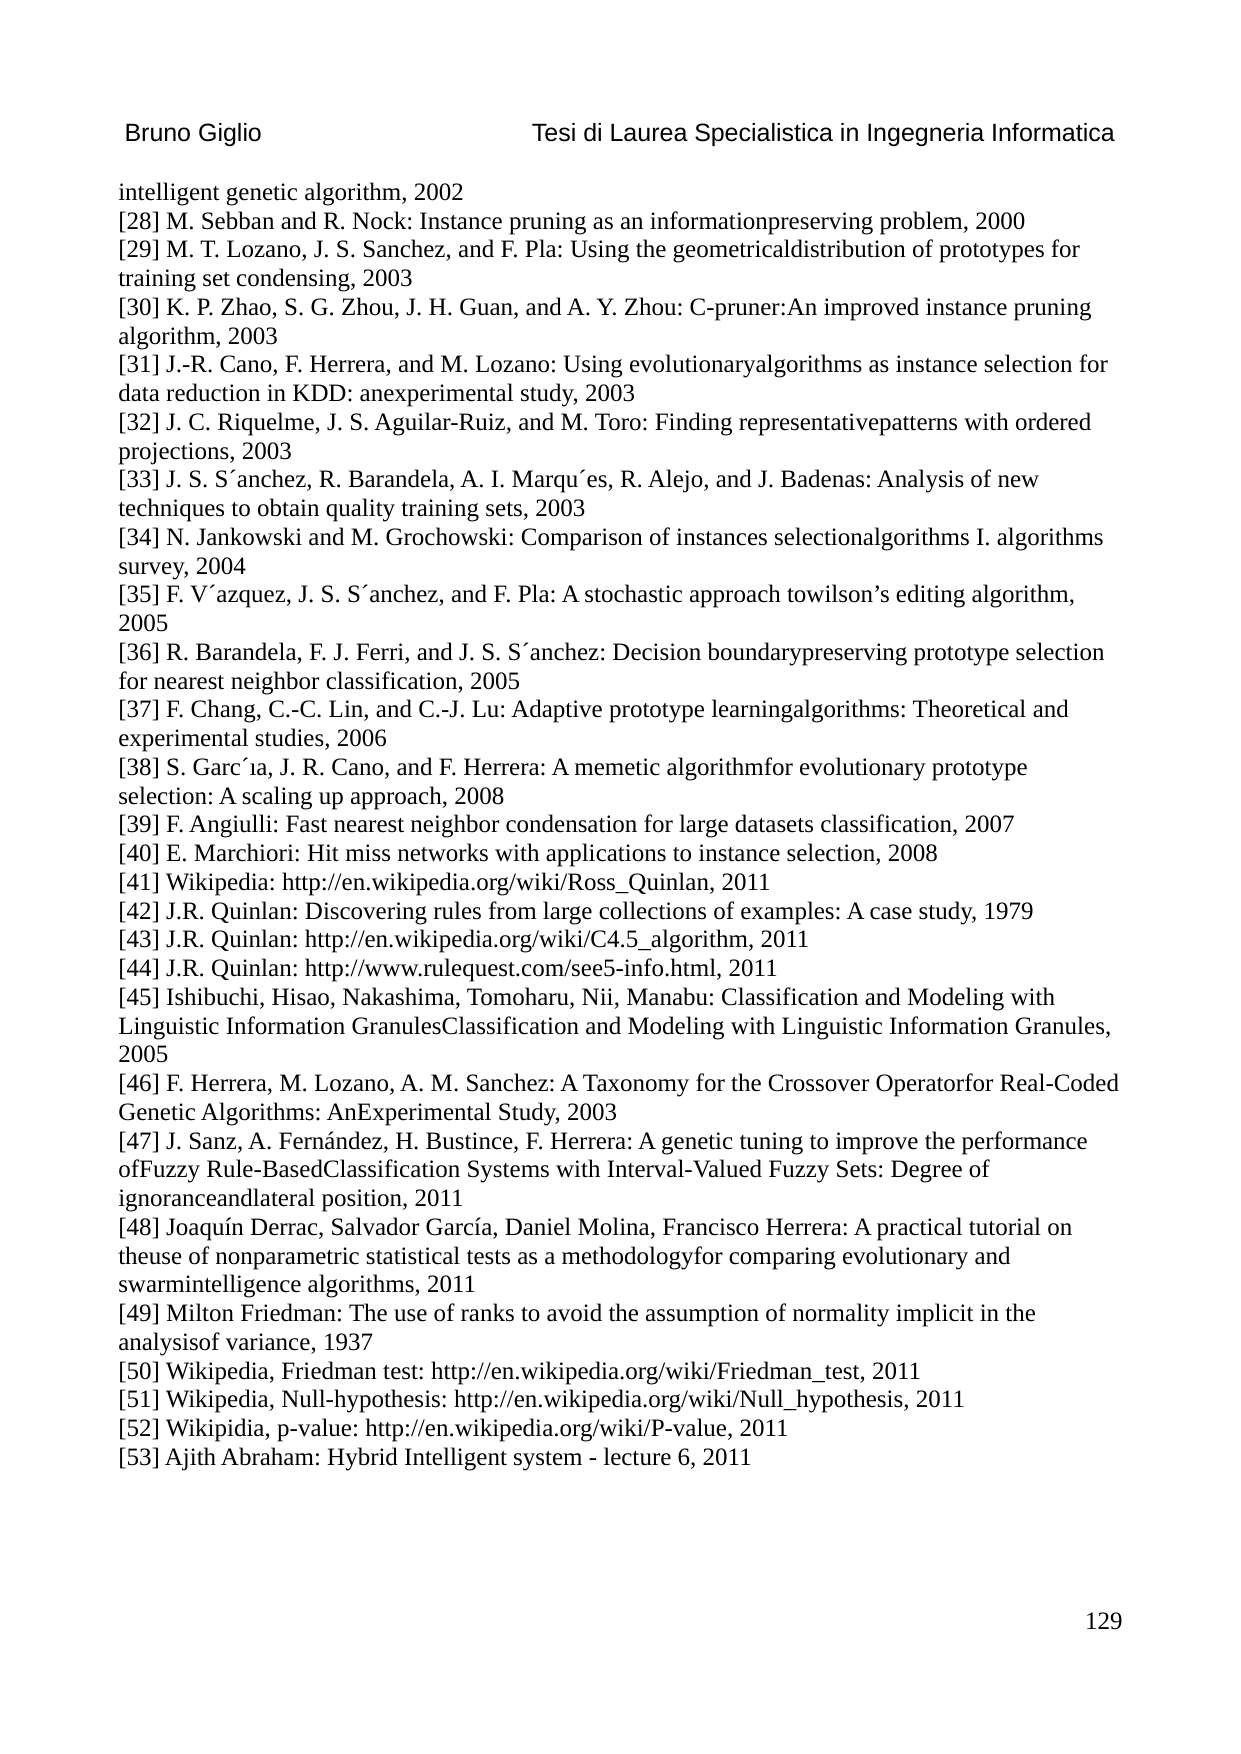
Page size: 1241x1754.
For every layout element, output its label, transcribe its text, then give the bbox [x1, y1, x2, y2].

text [51] Wikipedia, Null-hypothesis: http://en.wikipedia.org/wiki/Null_hypothesis, 2011 [118, 1384, 1122, 1413]
text [40] E. Marchiori: Hit miss networks with applications to instance selection, 2008 [118, 838, 1122, 867]
text [39] F. Angiulli: Fast nearest neighbor condensation for large datasets classification, 2007 [118, 809, 1122, 838]
text [43] J.R. Quinlan: http://en.wikipedia.org/wiki/C4.5_algorithm, 2011 [118, 924, 1122, 953]
text [48] Joaquín Derrac, Salvador García, Daniel Molina, Francisco Herrera: A practical tutorial on theuse of nonparametric statistical tests as a methodologyfor comparing evolutionary and swarmintelligence algorithms, 2011 [118, 1212, 1122, 1298]
text [53] Ajith Abraham: Hybrid Intelligent system - lecture 6, 2011 [118, 1442, 1122, 1471]
text [52] Wikipidia, p-value: http://en.wikipedia.org/wiki/P-value, 2011 [118, 1413, 1122, 1442]
text [50] Wikipedia, Friedman test: http://en.wikipedia.org/wiki/Friedman_test, 2011 [118, 1356, 1122, 1384]
text [45] Ishibuchi, Hisao, Nakashima, Tomoharu, Nii, Manabu: Classification and Modeling with Linguistic Information GranulesClassification and Modeling with Linguistic Information Granules, 2005 [118, 982, 1122, 1068]
text [42] J.R. Quinlan: Discovering rules from large collections of examples: A case study, 1979 [118, 896, 1122, 924]
text [41] Wikipedia: http://en.wikipedia.org/wiki/Ross_Quinlan, 2011 [118, 867, 1122, 896]
text intelligent genetic algorithm, 2002 [118, 177, 1122, 206]
text [32] J. C. Riquelme, J. S. Aguilar-Ruiz, and M. Toro: Finding representativepatterns with ordered projections, 2003 [118, 407, 1122, 464]
text [28] M. Sebban and R. Nock: Instance pruning as an informationpreserving problem, 2000 [118, 206, 1122, 234]
text [33] J. S. S´anchez, R. Barandela, A. I. Marqu´es, R. Alejo, and J. Badenas: Analysis of new techniques to obtain quality training sets, 2003 [118, 464, 1122, 522]
text [47] J. Sanz, A. Fernández, H. Bustince, F. Herrera: A genetic tuning to improve the performance ofFuzzy Rule-BasedClassification Systems with Interval-Valued Fuzzy Sets: Degree of ignoranceandlateral position, 2011 [118, 1126, 1122, 1212]
text [36] R. Barandela, F. J. Ferri, and J. S. S´anchez: Decision boundarypreserving prototype selection for nearest neighbor classification, 2005 [118, 637, 1122, 694]
text [35] F. V´azquez, J. S. S´anchez, and F. Pla: A stochastic approach towilson’s editing algorithm, 2005 [118, 579, 1122, 637]
text [46] F. Herrera, M. Lozano, A. M. Sanchez: A Taxonomy for the Crossover Operatorfor Real-Coded Genetic Algorithms: AnExperimental Study, 2003 [118, 1068, 1122, 1126]
text [37] F. Chang, C.-C. Lin, and C.-J. Lu: Adaptive prototype learningalgorithms: Theoretical and experimental studies, 2006 [118, 694, 1122, 752]
text [29] M. T. Lozano, J. S. Sanchez, and F. Pla: Using the geometricaldistribution of prototypes for training set condensing, 2003 [118, 234, 1122, 292]
text [31] J.-R. Cano, F. Herrera, and M. Lozano: Using evolutionaryalgorithms as instance selection for data reduction in KDD: anexperimental study, 2003 [118, 349, 1122, 407]
text [30] K. P. Zhao, S. G. Zhou, J. H. Guan, and A. Y. Zhou: C-pruner:An improved instance pruning algorithm, 2003 [118, 292, 1122, 349]
text [38] S. Garc´ıa, J. R. Cano, and F. Herrera: A memetic algorithmfor evolutionary prototype selection: A scaling up approach, 2008 [118, 752, 1122, 809]
text [44] J.R. Quinlan: http://www.rulequest.com/see5-info.html, 2011 [118, 953, 1122, 982]
text [34] N. Jankowski and M. Grochowski: Comparison of instances selectionalgorithms I. algorithms survey, 2004 [118, 522, 1122, 579]
text [49] Milton Friedman: The use of ranks to avoid the assumption of normality implicit in the analysisof variance, 1937 [118, 1298, 1122, 1356]
